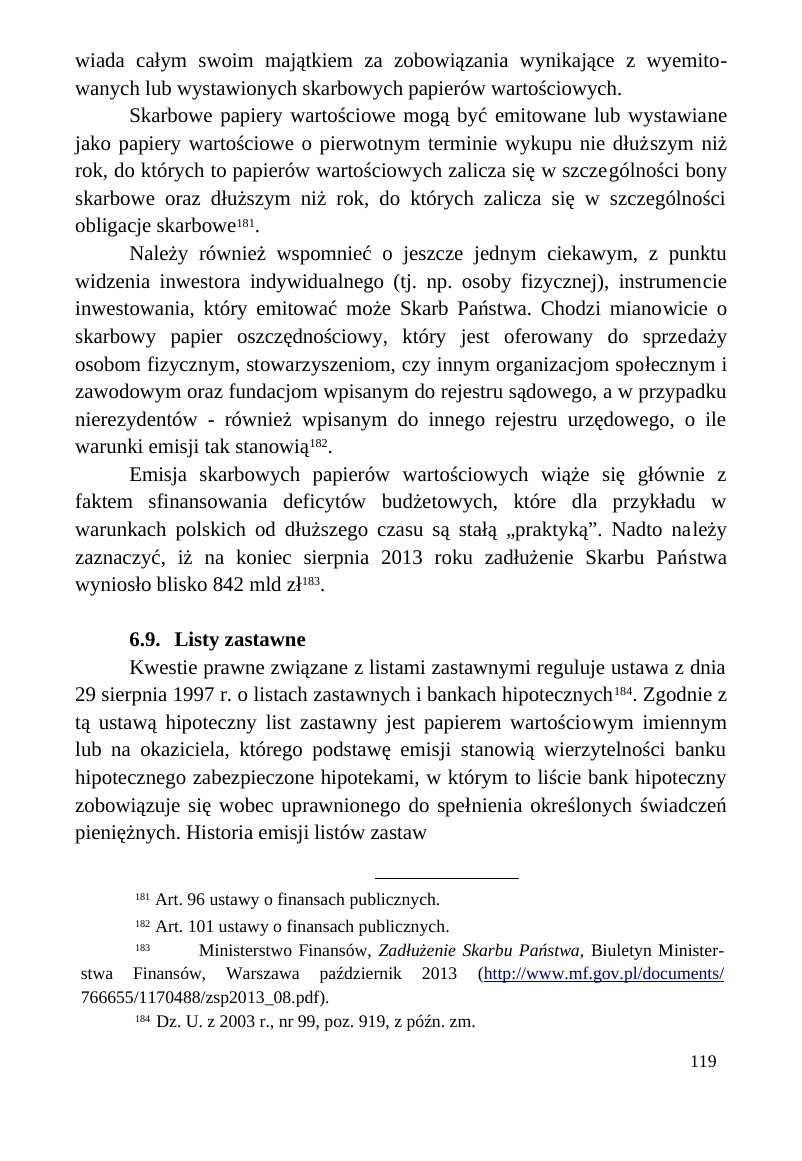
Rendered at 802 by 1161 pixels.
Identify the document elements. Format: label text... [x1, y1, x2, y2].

text Skarbowe papiery wartościowe mogą być emitowane lub wystawia­ne jako papiery wartościowe o pierwotnym terminie wykupu nie dłuż­szym niż rok, do których to papierów wartościowych zalicza się w szcze­gólności bony skarbowe oraz dłuższym niż rok, do których zalicza się w szczególności obligacje skarbowe181. [75, 103, 727, 237]
text Emisja skarbowych papierów wartościowych wiąże się głównie z faktem sfinansowania deficytów budżetowych, które dla przykładu w warunkach polskich od dłuższego czasu są stałą „praktyką”. Nadto na­leży zaznaczyć, iż na koniec sierpnia 2013 roku zadłużenie Skarbu Pań­stwa wyniosło blisko 842 mld zł183. [75, 462, 727, 596]
subtitle 6.9. Listy zastawne [75, 627, 727, 651]
text 182 Art. 101 ustawy o finansach publicznych. [135, 916, 724, 935]
text Kwestie prawne związane z listami zastawnymi reguluje ustawa z dnia 29 sierpnia 1997 r. o listach zastawnych i bankach hipotecznych184. Zgodnie z tą ustawą hipoteczny list zastawny jest papierem wartościo­wym imiennym lub na okaziciela, którego podstawę emisji stanowią wierzytelności banku hipotecznego zabezpieczone hipotekami, w którym to liście bank hipoteczny zobowiązuje się wobec uprawnionego do speł­nienia określonych świadczeń pieniężnych. Historia emisji listów zastaw­ [75, 654, 727, 844]
text 119 [690, 1051, 722, 1071]
text wiada całym swoim majątkiem za zobowiązania wynikające z wyemito­wanych lub wystawionych skarbowych papierów wartościowych. [75, 48, 727, 99]
text 181 Art. 96 ustawy o finansach publicznych. [135, 888, 724, 909]
text 184 Dz. U. z 2003 r., nr 99, poz. 919, z późn. zm. [135, 1011, 724, 1031]
text 183 Ministerstwo Finansów, Zadłużenie Skarbu Państwa, Biuletyn Minister­stwa Finansów, Warszawa październik 2013 (http://www.mf.gov.pl/documents/ 766655/1170488/zsp2013_08.pdf). [81, 940, 724, 1006]
text Należy również wspomnieć o jeszcze jednym ciekawym, z punktu widzenia inwestora indywidualnego (tj. np. osoby fizycznej), instrumen­cie inwestowania, który emitować może Skarb Państwa. Chodzi miano­wicie o skarbowy papier oszczędnościowy, który jest oferowany do sprze­daży osobom fizycznym, stowarzyszeniom, czy innym organizacjom spo­łecznym i zawodowym oraz fundacjom wpisanym do rejestru sądowego, a w przypadku nierezydentów - również wpisanym do innego rejestru urzędowego, o ile warunki emisji tak stanowią182. [75, 241, 727, 458]
